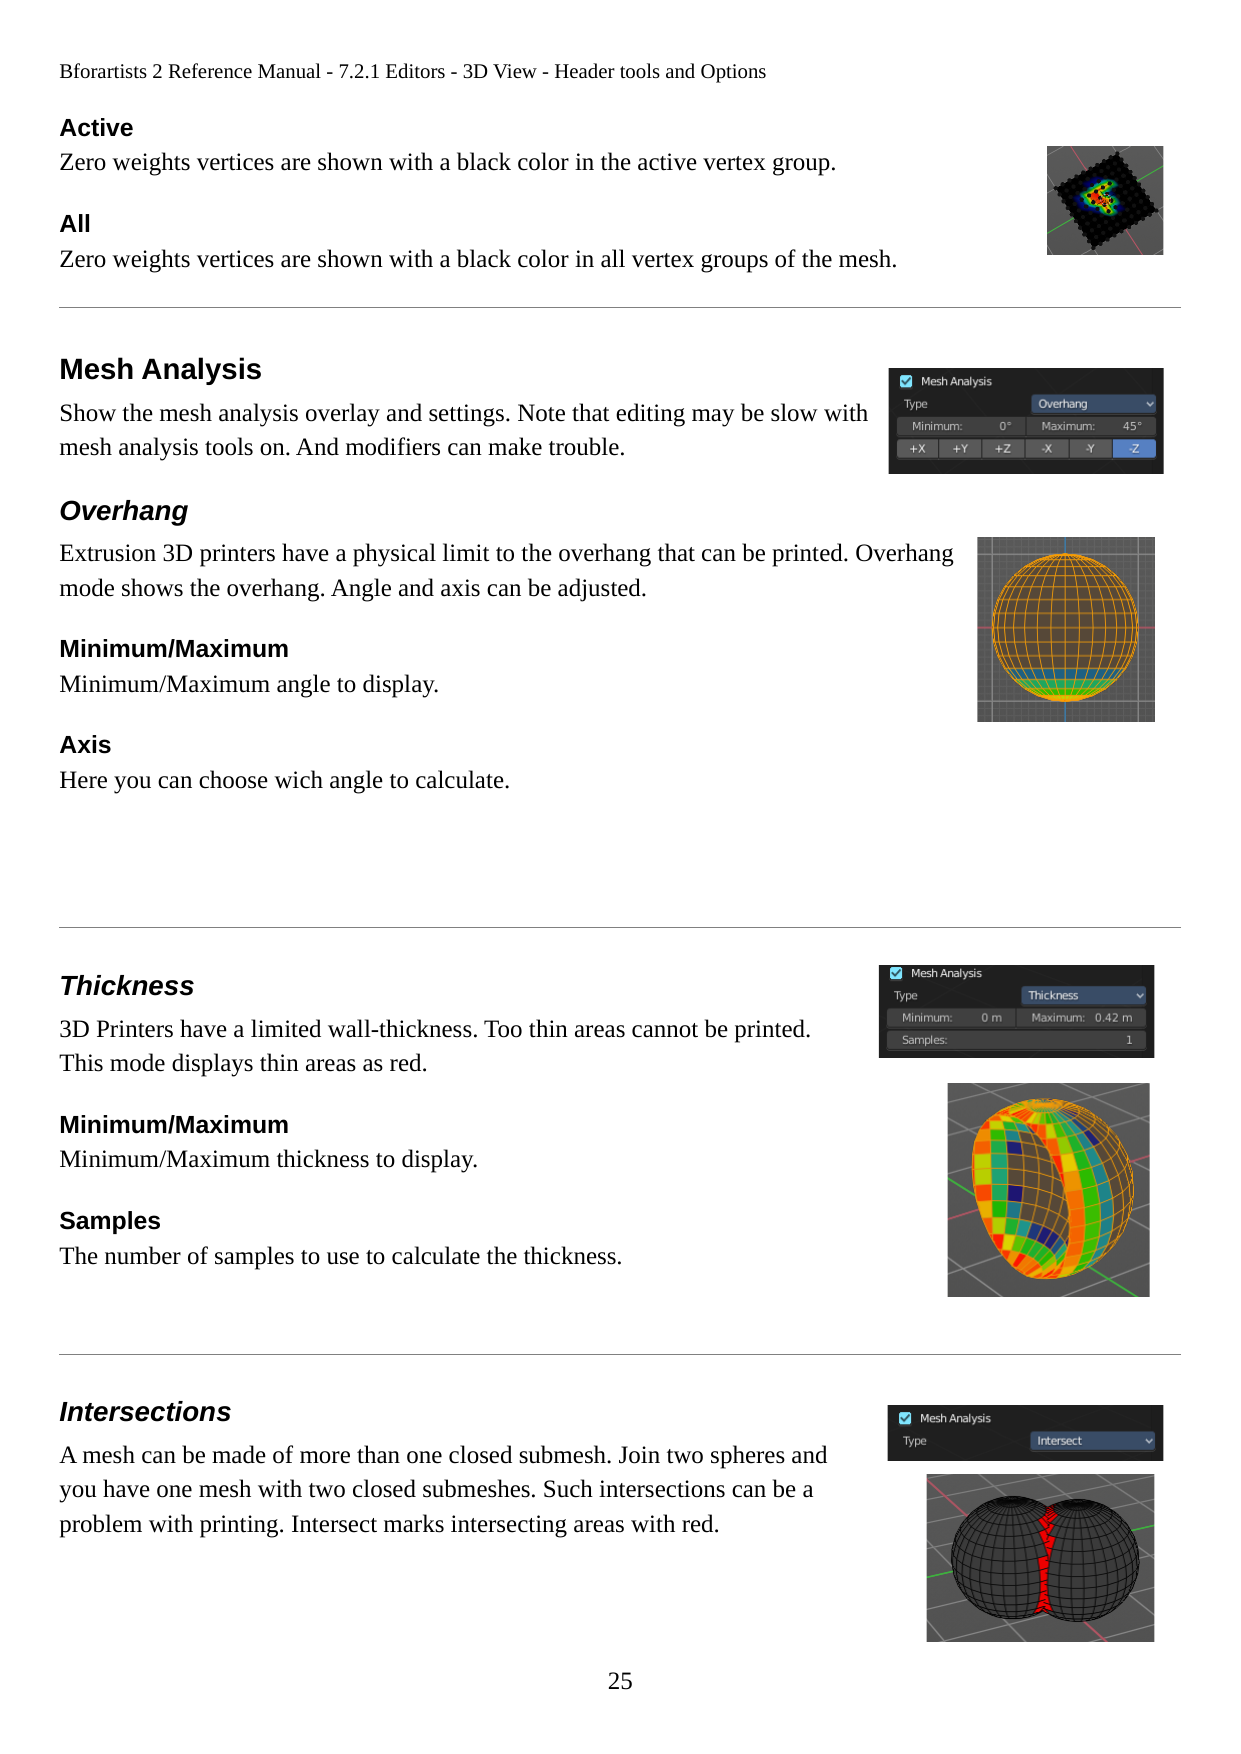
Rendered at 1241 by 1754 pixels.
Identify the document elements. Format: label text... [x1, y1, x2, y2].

subtitle Active [59, 113, 1181, 141]
subtitle Overhang [59, 494, 1181, 526]
text Here you can choose wich angle to calculate. [59, 765, 1181, 794]
subtitle Axis [59, 731, 1181, 759]
subtitle [1164, 209, 1181, 237]
subtitle All [59, 209, 1047, 237]
picture [887, 1405, 1164, 1461]
text Minimum/Maximum angle to display. [59, 669, 977, 698]
subtitle [1150, 1206, 1181, 1234]
subtitle Samples [59, 1206, 947, 1234]
subtitle Mesh Analysis [59, 352, 1181, 385]
text A mesh can be made of more than one closed submesh. Join two spheres and you have one mesh with two closed submeshes. Such intersections can be a problem with printing. Intersect marks intersecting areas with red. [59, 1440, 1181, 1538]
subtitle [1150, 1110, 1181, 1138]
subtitle Thickness [59, 969, 878, 1001]
text Show the mesh analysis overlay and settings. Note that editing may be slow with mesh analysis tools on. And modifiers can make trouble. [59, 398, 888, 461]
subtitle [1155, 969, 1181, 1001]
picture [977, 537, 1155, 722]
picture [888, 368, 1164, 474]
subtitle Minimum/Maximum [59, 1110, 947, 1138]
picture [947, 1083, 1150, 1297]
picture [926, 1474, 1155, 1642]
text Minimum/Maximum thickness to display. [59, 1144, 947, 1173]
picture [1047, 146, 1164, 255]
text [1155, 669, 1181, 698]
subtitle Minimum/Maximum [59, 634, 977, 663]
text The number of samples to use to calculate the thickness. [59, 1241, 947, 1269]
text 3D Printers have a limited wall-thickness. Too thin areas cannot be printed. This mode displays thin areas as red. [59, 1014, 1181, 1077]
subtitle Intersections [59, 1396, 1181, 1427]
text Zero weights vertices are shown with a black color in all vertex groups of the mesh. [59, 244, 1181, 272]
subtitle [1155, 634, 1181, 663]
text [1150, 1144, 1181, 1173]
text Zero weights vertices are shown with a black color in the active vertex group. [59, 147, 1047, 176]
picture [878, 965, 1155, 1058]
text Extrusion 3D printers have a physical limit to the overhang that can be printed. Overhang mode shows the overhang. Angle and axis can be adjusted. [59, 538, 977, 601]
